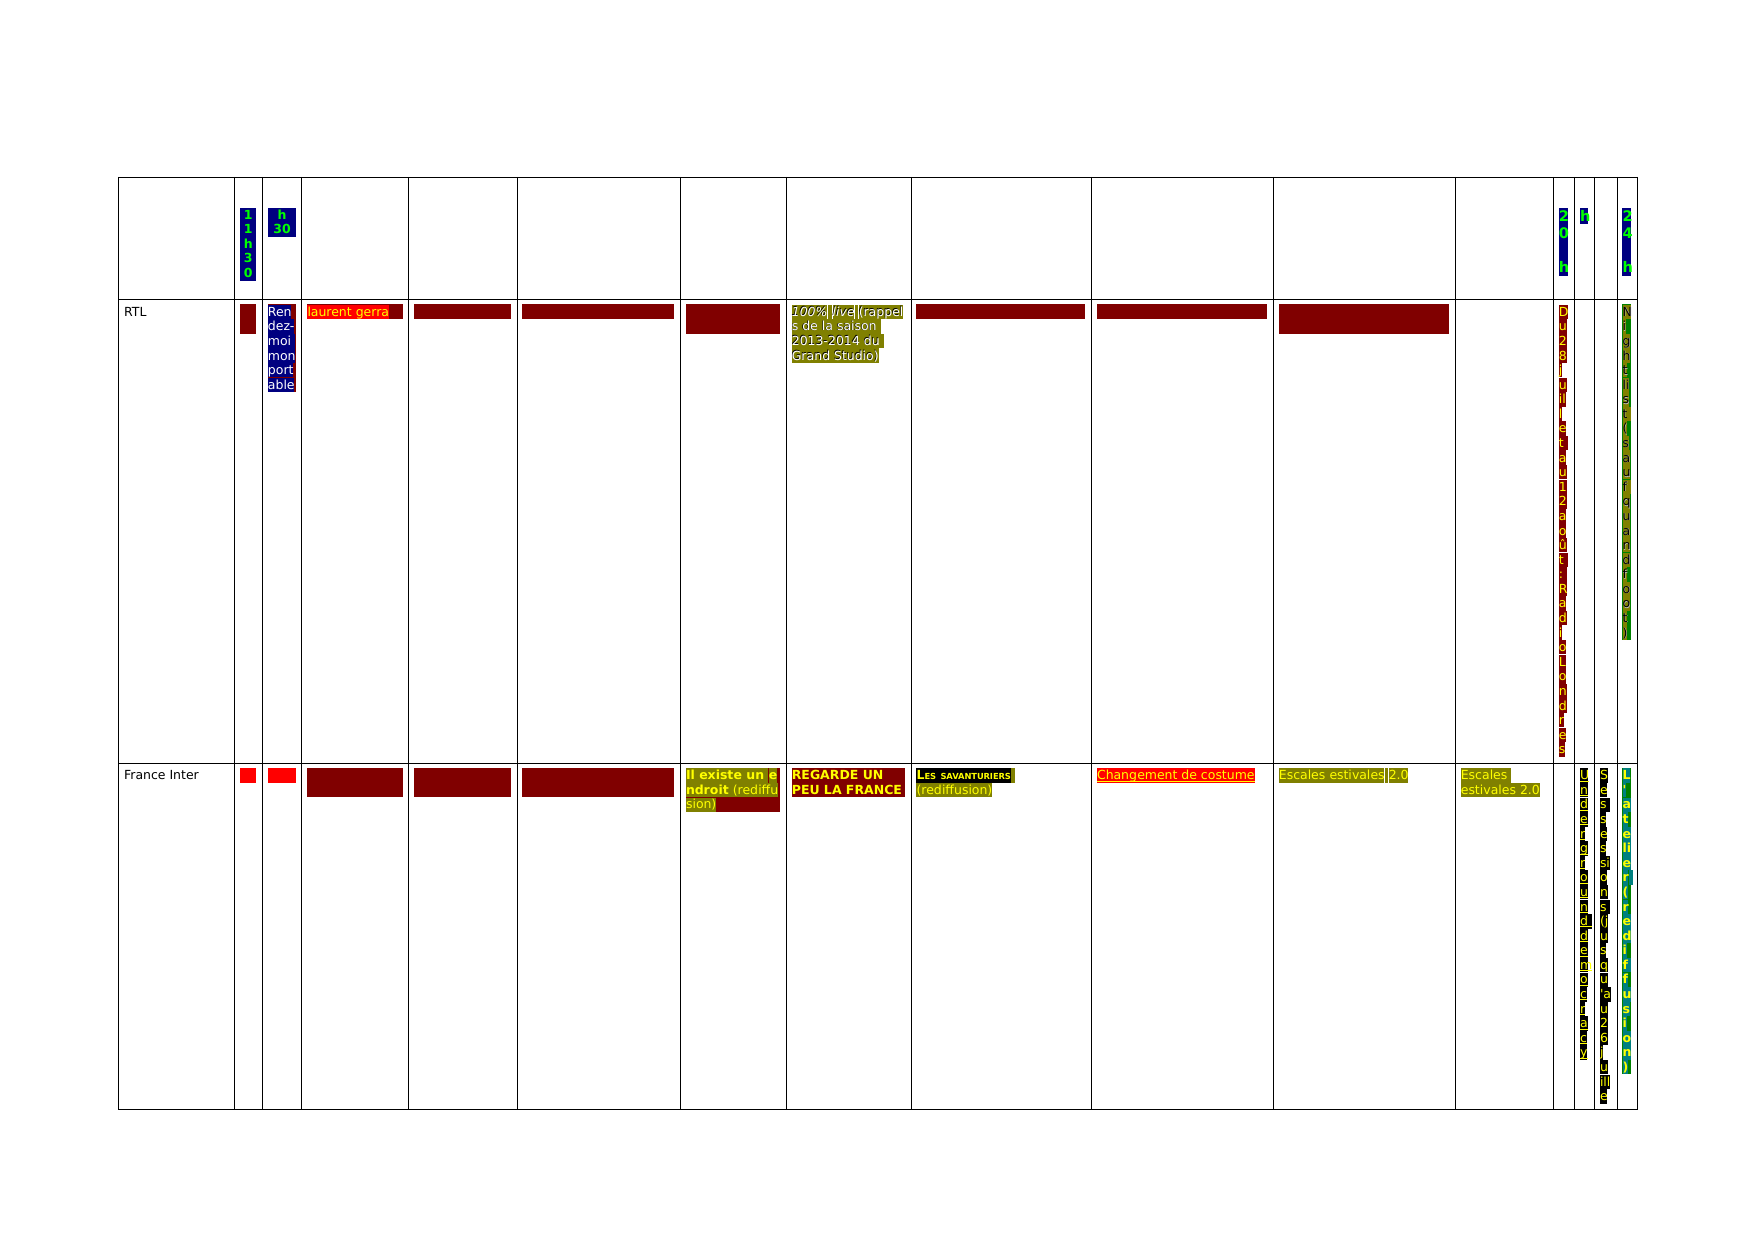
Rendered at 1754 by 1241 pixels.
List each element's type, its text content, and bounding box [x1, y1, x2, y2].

table_cell Rendez-moi mon portable [263, 300, 301, 762]
table_header [787, 178, 911, 299]
table_cell [1092, 300, 1273, 762]
table_header h 30 [263, 178, 301, 299]
table_cell [912, 300, 1091, 762]
table_cell RTL [119, 300, 234, 762]
table_cell [302, 764, 408, 1109]
table_header [912, 178, 1091, 299]
table_cell [518, 300, 680, 762]
table_cell 100% live (rappels de la saison 2013-2014 du Grand Studio) [787, 300, 911, 762]
table_cell France Inter [119, 764, 234, 1109]
table_cell Du 28 juillet au 12 août : Radio Londres [1554, 300, 1574, 762]
table_header h [1575, 178, 1594, 299]
table_cell L'atelier (rediffusion) [1618, 764, 1637, 1109]
table_header [409, 178, 517, 299]
table_header [1595, 178, 1617, 299]
table_cell [1554, 764, 1574, 1109]
table_cell Les savanturiers (rediffusion) [912, 764, 1091, 1109]
table_cell laurent gerra [302, 300, 408, 762]
table_cell [1274, 300, 1455, 762]
table_header [302, 178, 408, 299]
table_cell [681, 300, 786, 762]
table_cell Changement de costume [1092, 764, 1273, 1109]
table_header [1092, 178, 1273, 299]
table_cell Escales estivales 2.0 [1274, 764, 1455, 1109]
table_cell Escales estivales 2.0 [1456, 764, 1553, 1109]
table_header [518, 178, 680, 299]
table_cell [1595, 300, 1617, 762]
table_header [1274, 178, 1455, 299]
table_header [119, 178, 234, 299]
table_header 11 h 30 [235, 178, 262, 299]
table_cell [1456, 300, 1553, 762]
table_cell [409, 764, 517, 1109]
table_header [1456, 178, 1553, 299]
table_cell [235, 764, 262, 1109]
table_cell [263, 764, 301, 1109]
table_header 20 h [1554, 178, 1574, 299]
table_cell [518, 764, 680, 1109]
table_header [681, 178, 786, 299]
table_header 24 h [1618, 178, 1637, 299]
table_cell Underground democracy [1575, 764, 1594, 1109]
table_cell [1575, 300, 1594, 762]
table_cell Il existe un endroit (rediffusion) [681, 764, 786, 1109]
table_cell Regarde un peu la france [787, 764, 911, 1109]
table_cell [409, 300, 517, 762]
table_cell Night list (sauf quand foot) [1618, 300, 1637, 762]
table_cell [235, 300, 262, 762]
table_cell Ses sessions (jusqu'au 26 juille [1595, 764, 1617, 1109]
